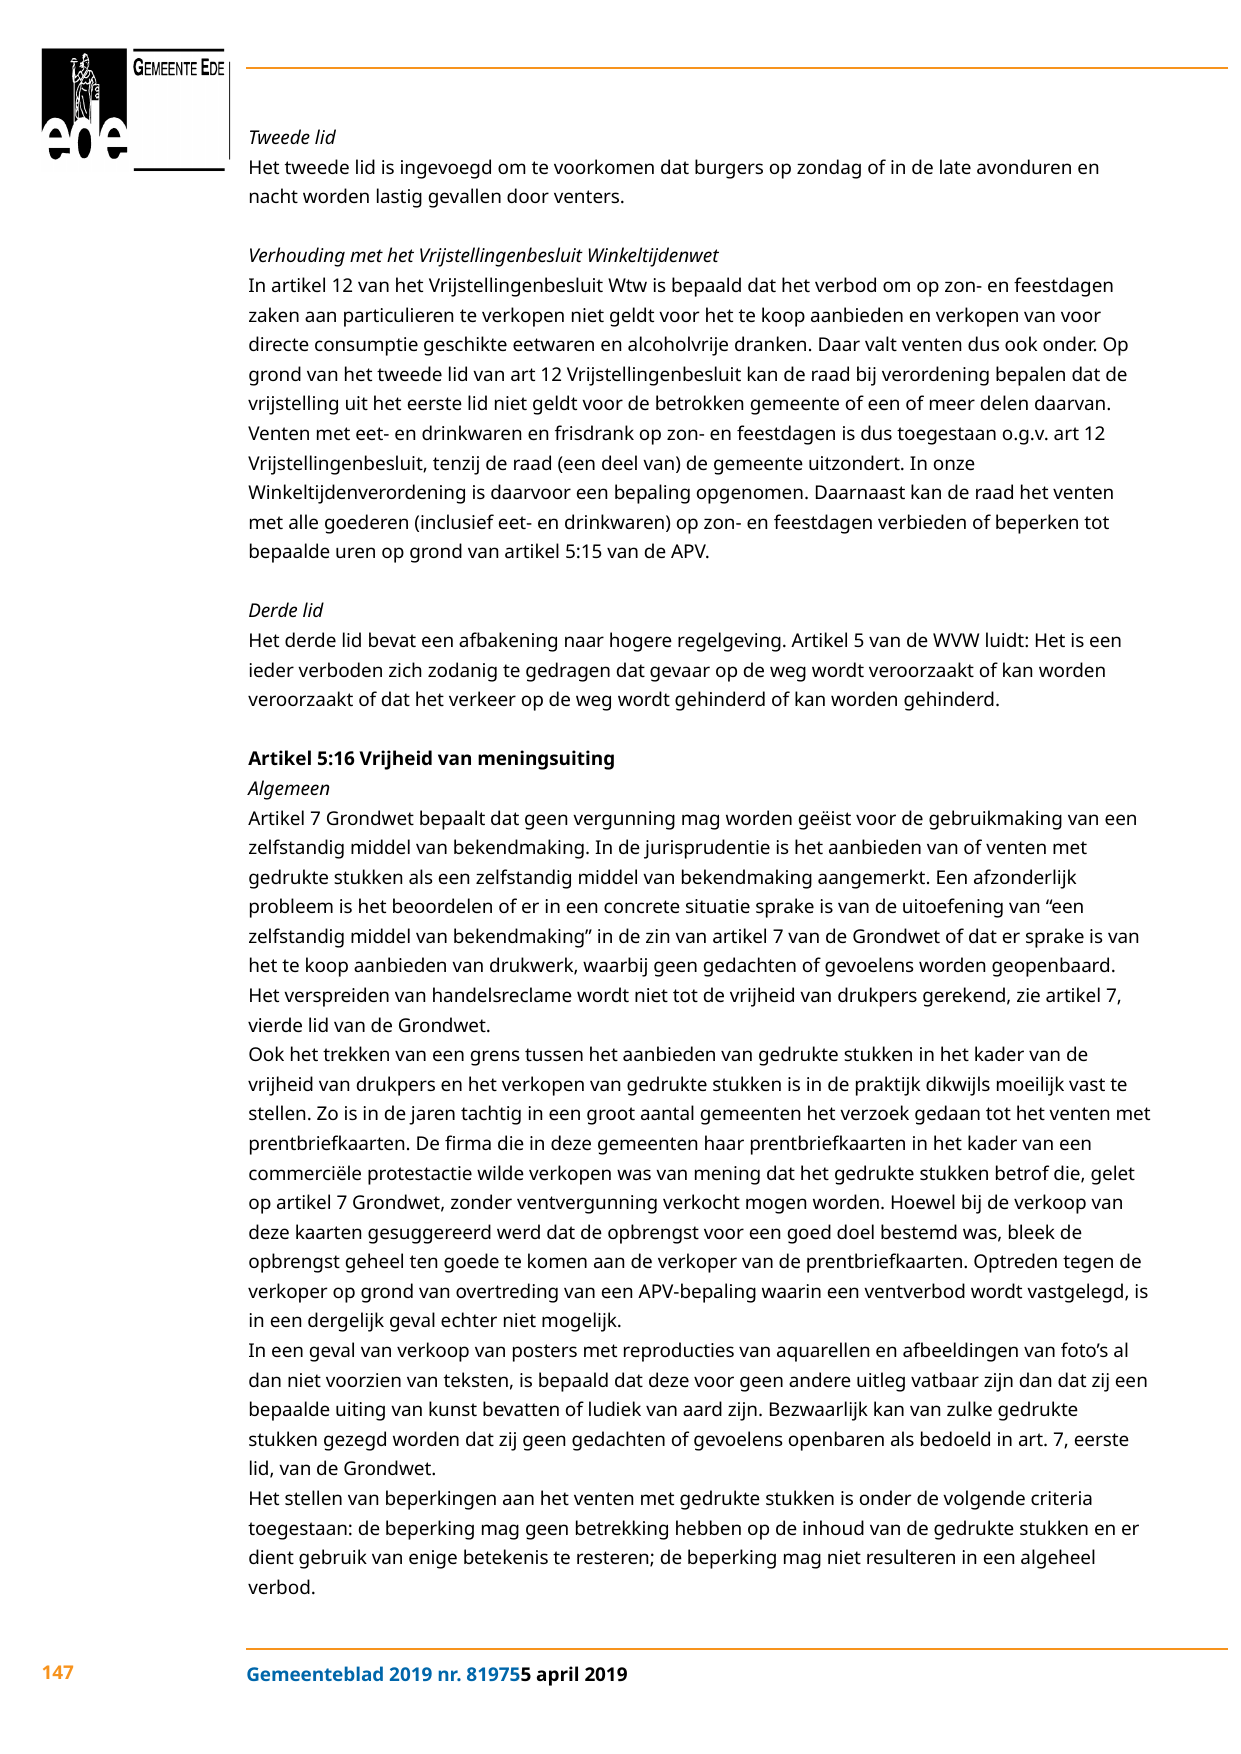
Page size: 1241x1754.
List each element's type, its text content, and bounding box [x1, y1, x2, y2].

text Venten met eet- en drinkwaren en frisdrank op zon- en feestdagen is dus toegestaan o.g.v. art 12 Vrijstellingenbesluit, tenzij de raad (een deel van) de gemeente uitzondert. In onze Winkeltijdenverordening is daarvoor een bepaling opgenomen. Daarnaast kan de raad het venten met alle goederen (inclusief eet- en drinkwaren) op zon- en feestdagen verbieden of beperken tot bepaalde uren op grond van artikel 5:15 van de APV. [248, 420, 1152, 564]
text Derde lid [248, 598, 1152, 623]
text In een geval van verkoop van posters met reproducties van aquarellen en afbeeldingen van foto’s al dan niet voorzien van teksten, is bepaald dat deze voor geen andere uitleg vatbaar zijn dan dat zij een bepaalde uiting van kunst bevatten of ludiek van aard zijn. Bezwaarlijk kan van zulke gedrukte stukken gezegd worden dat zij geen gedachten of gevoelens openbaren als bedoeld in art. 7, eerste lid, van de Grondwet. [248, 1337, 1152, 1481]
text Het stellen van beperkingen aan het venten met gedrukte stukken is onder de volgende criteria toegestaan: de beperking mag geen betrekking hebben op de inhoud van de gedrukte stukken en er dient gebruik van enige betekenis te resteren; de beperking mag niet resulteren in een algeheel verbod. [248, 1485, 1152, 1600]
text Verhouding met het Vrijstellingenbesluit Winkeltijdenwet [248, 243, 1152, 268]
text Ook het trekken van een grens tussen het aanbieden van gedrukte stukken in het kader van de vrijheid van drukpers en het verkopen van gedrukte stukken is in de praktijk dikwijls moeilijk vast te stellen. Zo is in de jaren tachtig in een groot aantal gemeenten het verzoek gedaan tot het venten met prentbriefkaarten. De firma die in deze gemeenten haar prentbriefkaarten in het kader van een commerciële protestactie wilde verkopen was van mening dat het gedrukte stukken betrof die, gelet op artikel 7 Grondwet, zonder ventvergunning verkocht mogen worden. Hoewel bij de verkoop van deze kaarten gesuggereerd werd dat de opbrengst voor een goed doel bestemd was, bleek de opbrengst geheel ten goede te komen aan de verkoper van de prentbriefkaarten. Optreden tegen de verkoper op grond van overtreding van een APV-bepaling waarin een ventverbod wordt vastgelegd, is in een dergelijk geval echter niet mogelijk. [248, 1041, 1152, 1333]
text Het derde lid bevat een afbakening naar hogere regelgeving. Artikel 5 van de WVW luidt: Het is een ieder verboden zich zodanig te gedragen dat gevaar op de weg wordt veroorzaakt of kan worden veroorzaakt of dat het verkeer op de weg wordt gehinderd of kan worden gehinderd. [248, 627, 1152, 712]
text Artikel 7 Grondwet bepaalt dat geen vergunning mag worden geëist voor de gebruikmaking van een zelfstandig middel van bekendmaking. In de jurisprudentie is het aanbieden van of venten met gedrukte stukken als een zelfstandig middel van bekendmaking aangemerkt. Een afzonderlijk probleem is het beoordelen of er in een concrete situatie sprake is van de uitoefening van “een zelfstandig middel van bekendmaking” in de zin van artikel 7 van de Grondwet of dat er sprake is van het te koop aanbieden van drukwerk, waarbij geen gedachten of gevoelens worden geopenbaard. Het verspreiden van handelsreclame wordt niet tot de vrijheid van drukpers gerekend, zie artikel 7, vierde lid van de Grondwet. [248, 805, 1152, 1038]
text Het tweede lid is ingevoegd om te voorkomen dat burgers op zondag of in de late avonduren en nacht worden lastig gevallen door venters. [248, 154, 1152, 209]
picture [41, 47, 231, 172]
text In artikel 12 van het Vrijstellingenbesluit Wtw is bepaald dat het verbod om op zon- en feestdagen zaken aan particulieren te verkopen niet geldt voor het te koop aanbieden en verkopen van voor directe consumptie geschikte eetwaren en alcoholvrije dranken. Daar valt venten dus ook onder. Op grond van het tweede lid van art 12 Vrijstellingenbesluit kan de raad bij verordening bepalen dat de vrijstelling uit het eerste lid niet geldt voor de betrokken gemeente of een of meer delen daarvan. [248, 272, 1152, 416]
text Tweede lid [248, 124, 1152, 150]
text Algemeen [248, 775, 1152, 801]
text Artikel 5:16 Vrijheid van meningsuiting [248, 746, 1152, 771]
